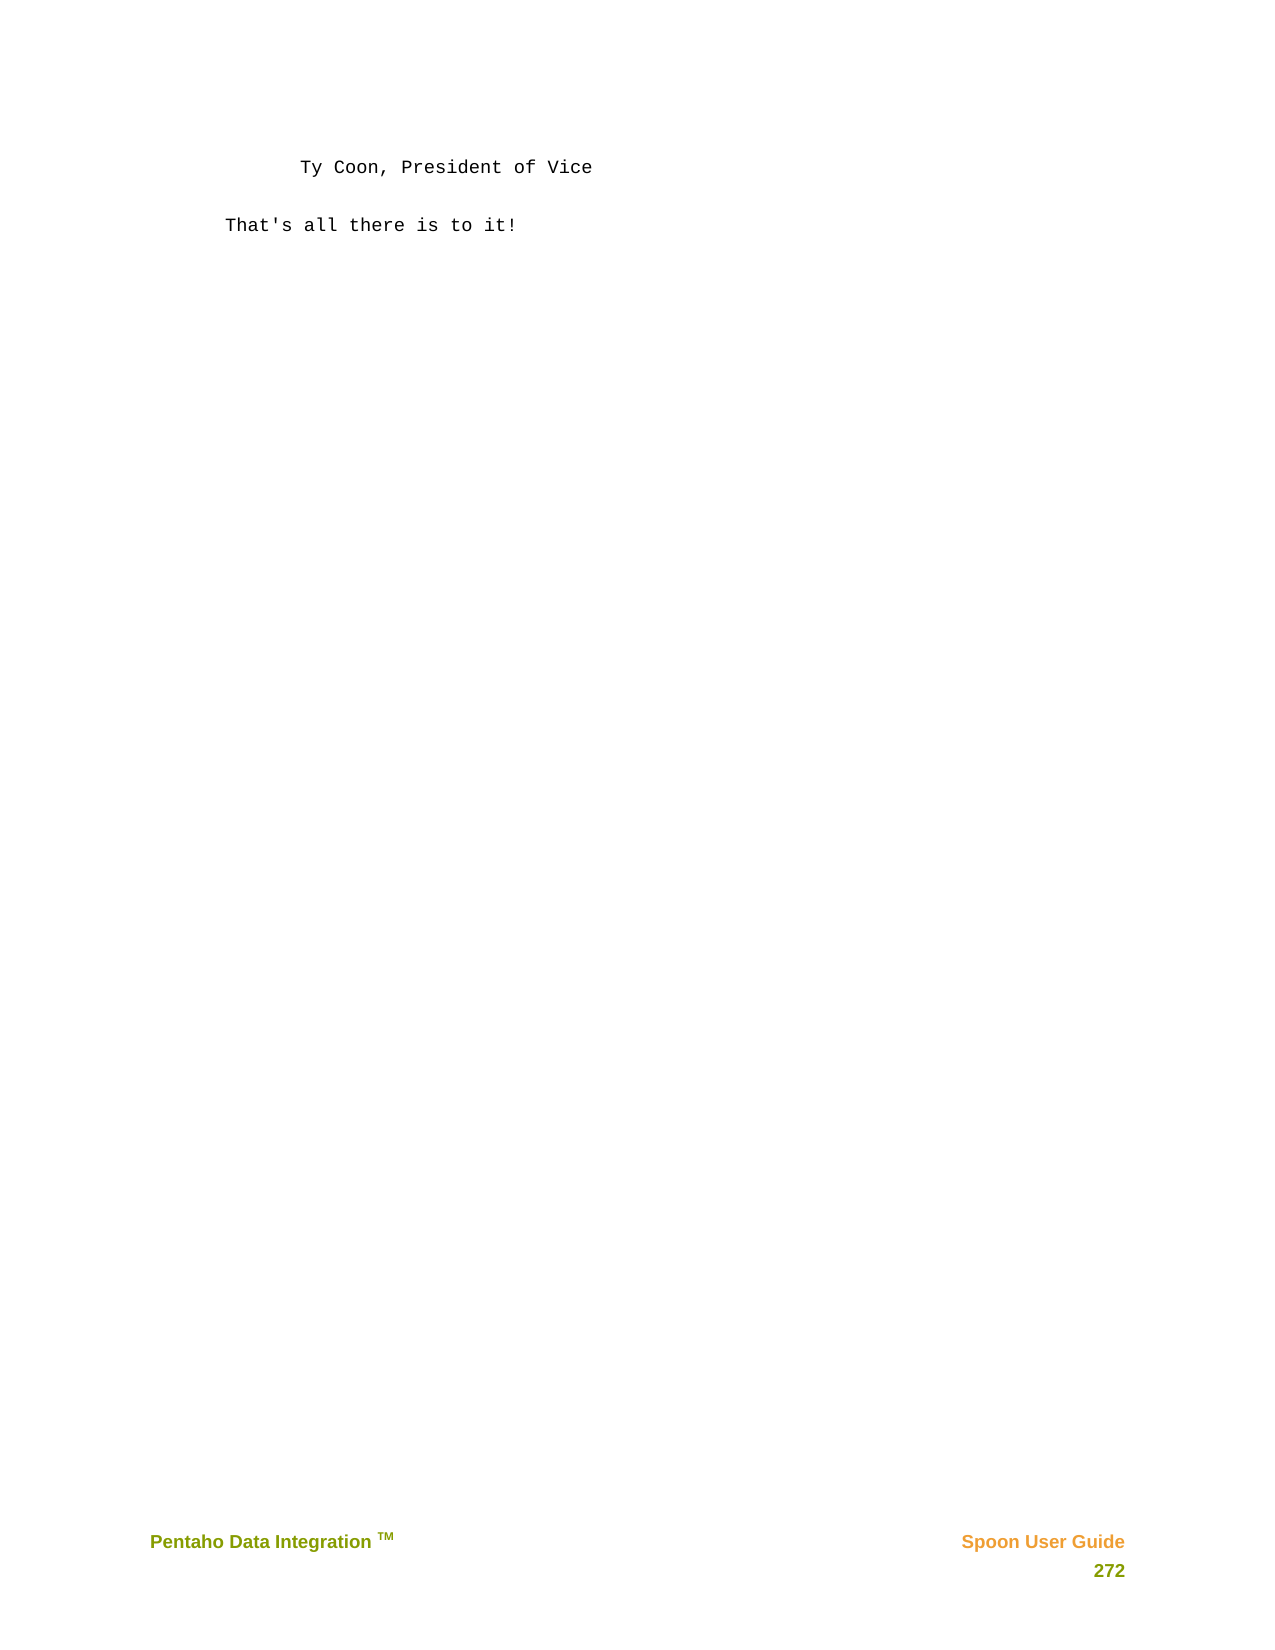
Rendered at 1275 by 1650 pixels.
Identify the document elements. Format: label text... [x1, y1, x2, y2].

text That's all there is to it! [225, 208, 1125, 237]
text Ty Coon, President of Vice [300, 150, 1125, 179]
